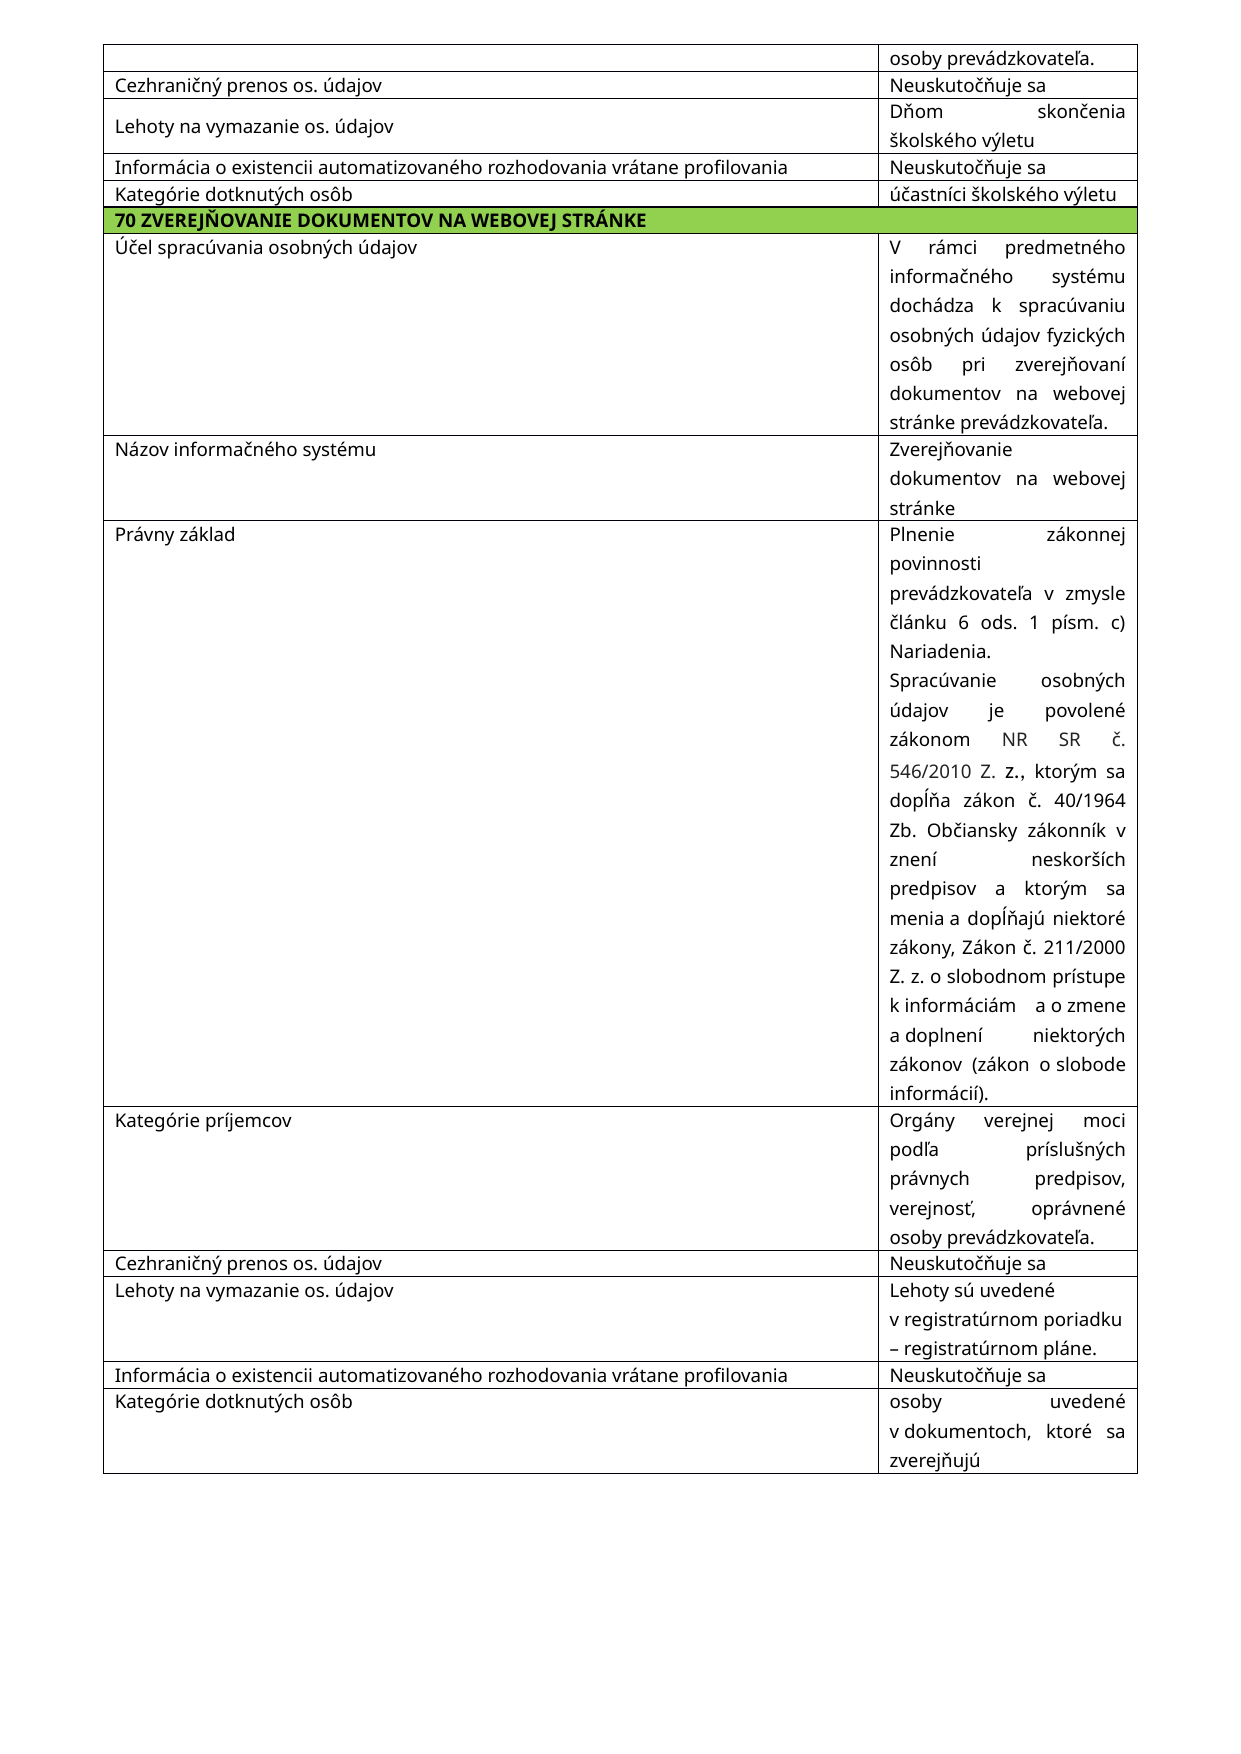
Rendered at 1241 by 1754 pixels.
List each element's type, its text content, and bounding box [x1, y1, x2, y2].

table_cell Neuskutočňuje sa [879, 154, 1137, 180]
table_cell Lehoty na vymazanie os. údajov [104, 99, 878, 153]
table_cell Neuskutočňuje sa [879, 1251, 1137, 1276]
table_cell účastníci školského výletu [879, 181, 1137, 206]
table_cell [104, 45, 878, 71]
table_cell Kategórie príjemcov [104, 1107, 878, 1249]
table_cell osoby uvedené v dokumentoch, ktoré sa zverejňujú [879, 1389, 1137, 1473]
table_cell Neuskutočňuje sa [879, 72, 1137, 97]
table_cell Lehoty na vymazanie os. údajov [104, 1277, 878, 1361]
table_cell V rámci predmetného informačného systému dochádza k spracúvaniu osobných údajov fyzických osôb pri zverejňovaní dokumentov na webovej stránke prevádzkovateľa. [879, 234, 1137, 435]
table_cell Názov informačného systému [104, 436, 878, 520]
table_cell Lehoty sú uvedené v registratúrnom poriadku – registratúrnom pláne. [879, 1277, 1137, 1361]
table_cell Účel spracúvania osobných údajov [104, 234, 878, 435]
table_cell Kategórie dotknutých osôb [104, 1389, 878, 1473]
table_cell Cezhraničný prenos os. údajov [104, 72, 878, 97]
table_cell Kategórie dotknutých osôb [104, 181, 878, 206]
table_cell Dňom skončenia školského výletu [879, 99, 1137, 153]
table_cell Informácia o existencii automatizovaného rozhodovania vrátane profilovania [104, 1362, 878, 1388]
table_cell Neuskutočňuje sa [879, 1362, 1137, 1388]
table_cell osoby prevádzkovateľa. [879, 45, 1137, 71]
table_cell Zverejňovanie dokumentov na webovej stránke [879, 436, 1137, 520]
table_cell 70 ZVEREJŇOVANIE DOKUMENTOV NA WEBOVEJ STRÁNKE [104, 208, 1137, 233]
table_cell Informácia o existencii automatizovaného rozhodovania vrátane profilovania [104, 154, 878, 180]
table_cell Právny základ [104, 521, 878, 1106]
table_cell Orgány verejnej moci podľa príslušných právnych predpisov, verejnosť, oprávnené osoby prevádzkovateľa. [879, 1107, 1137, 1249]
table_cell Cezhraničný prenos os. údajov [104, 1251, 878, 1276]
table_cell Plnenie zákonnej povinnosti prevádzkovateľa v zmysle článku 6 ods. 1 písm. c) Nariadenia. Spracúvanie osobných údajov je povolené zákonom NR SR č. 546/2010 Z. z., ktorým sa dopĺňa zákon č. 40/1964 Zb. Občiansky zákonník v znení neskorších predpisov a ktorým sa menia a dopĺňajú niektoré zákony, Zákon č. 211/2000 Z. z. o slobodnom prístupe k informáciám a o zmene a doplnení niektorých zákonov (zákon o slobode informácií). [879, 521, 1137, 1106]
